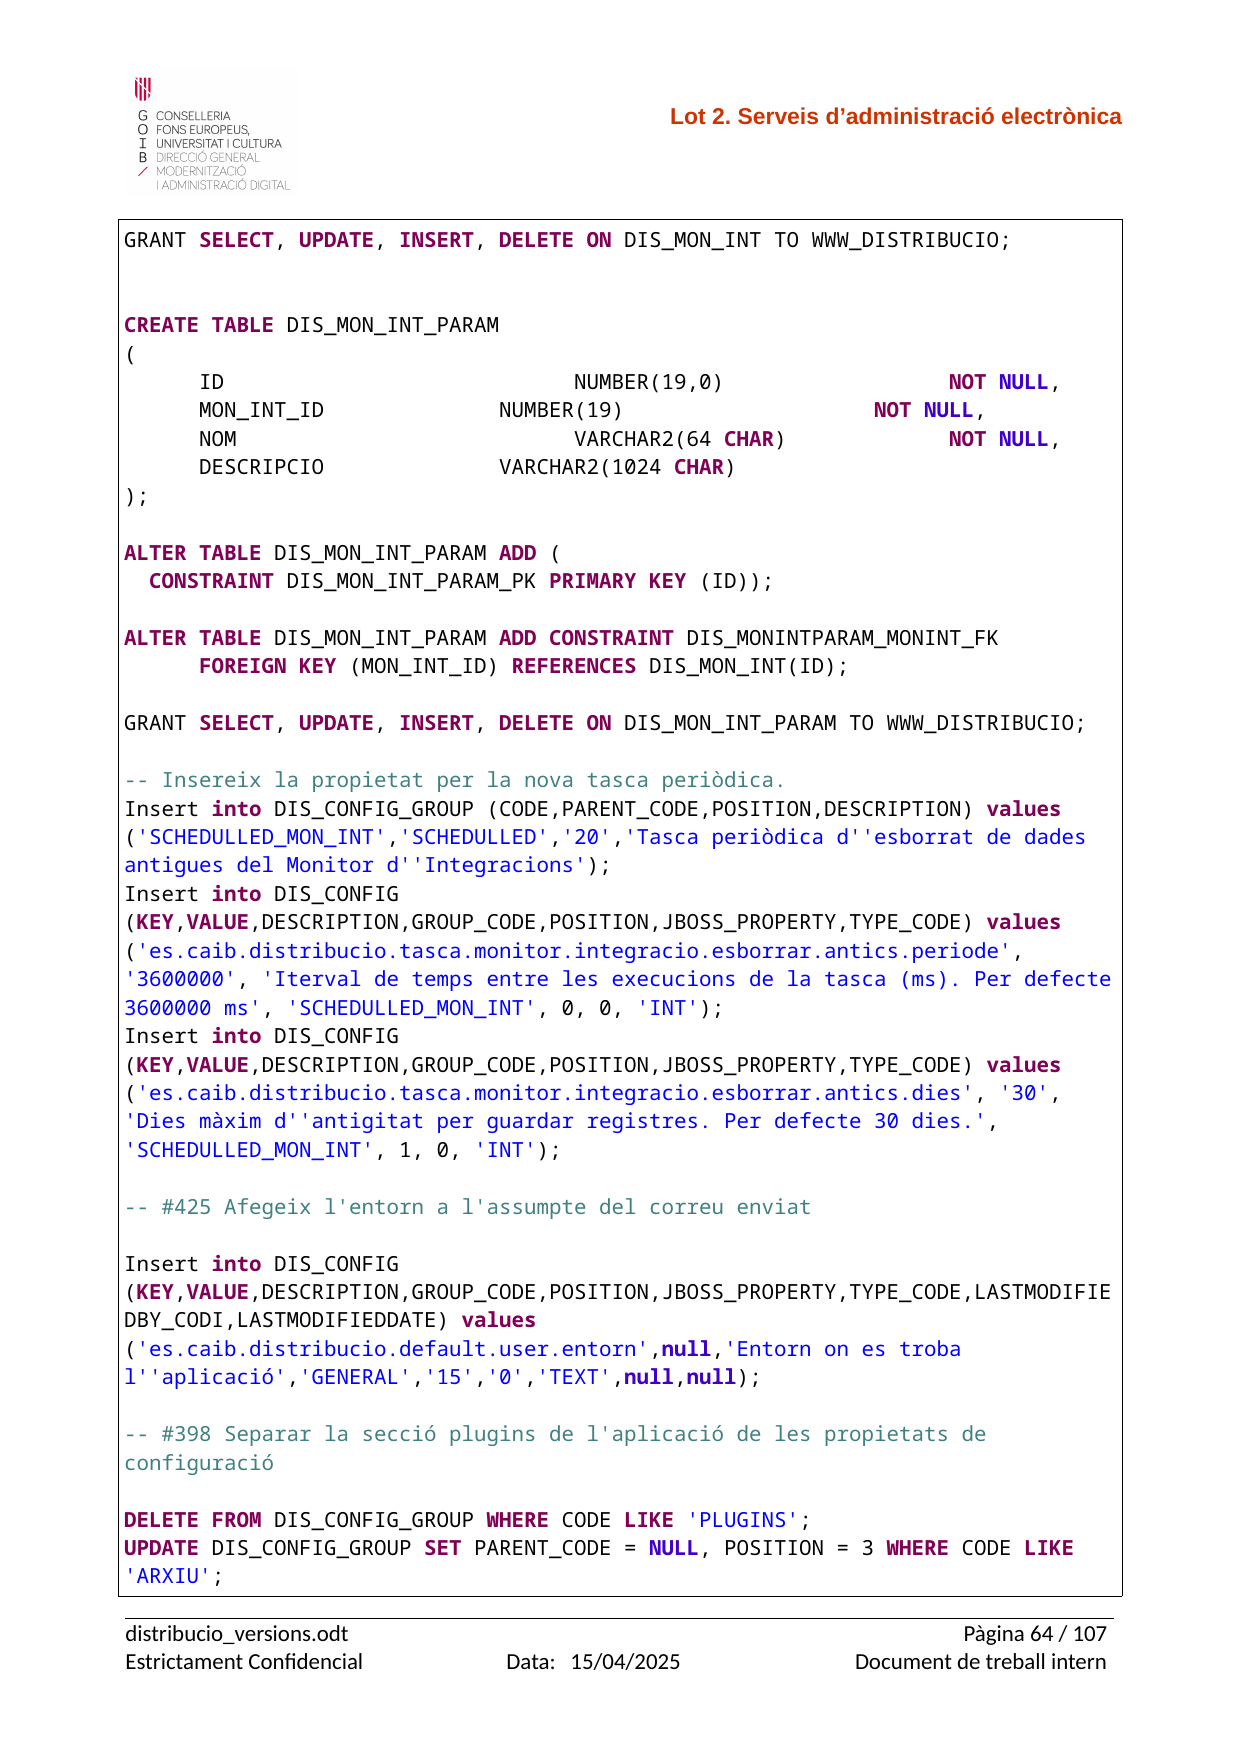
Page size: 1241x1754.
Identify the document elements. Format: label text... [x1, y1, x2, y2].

picture [126, 70, 299, 197]
table_header GRANT SELECT, UPDATE, INSERT, DELETE ON DIS_MON_INT TO WWW_DISTRIBUCIO; CREATE TABLE DIS_MON_INT_PARAM ( ID NUMBER(19,0) NOT NULL, MON_INT_ID NUMBER(19) NOT NULL, NOM VARCHAR2(64 CHAR) NOT NULL, DESCRIPCIO VARCHAR2(1024 CHAR) ); ALTER TABLE DIS_MON_INT_PARAM ADD ( CONSTRAINT DIS_MON_INT_PARAM_PK PRIMARY KEY (ID)); ALTER TABLE DIS_MON_INT_PARAM ADD CONSTRAINT DIS_MONINTPARAM_MONINT_FK FOREIGN KEY (MON_INT_ID) REFERENCES DIS_MON_INT(ID); GRANT SELECT, UPDATE, INSERT, DELETE ON DIS_MON_INT_PARAM TO WWW_DISTRIBUCIO; -- Insereix la propietat per la nova tasca periòdica. Insert into DIS_CONFIG_GROUP (CODE,PARENT_CODE,POSITION,DESCRIPTION) values ('SCHEDULLED_MON_INT','SCHEDULLED','20','Tasca periòdica d''esborrat de dades antigues del Monitor d''Integracions'); Insert into DIS_CONFIG (KEY,VALUE,DESCRIPTION,GROUP_CODE,POSITION,JBOSS_PROPERTY,TYPE_CODE) values ('es.caib.distribucio.tasca.monitor.integracio.esborrar.antics.periode', '3600000', 'Iterval de temps entre les execucions de la tasca (ms). Per defecte 3600000 ms', 'SCHEDULLED_MON_INT', 0, 0, 'INT'); Insert into DIS_CONFIG (KEY,VALUE,DESCRIPTION,GROUP_CODE,POSITION,JBOSS_PROPERTY,TYPE_CODE) values ('es.caib.distribucio.tasca.monitor.integracio.esborrar.antics.dies', '30', 'Dies màxim d''antigitat per guardar registres. Per defecte 30 dies.', 'SCHEDULLED_MON_INT', 1, 0, 'INT'); -- #425 Afegeix l'entorn a l'assumpte del correu enviat Insert into DIS_CONFIG (KEY,VALUE,DESCRIPTION,GROUP_CODE,POSITION,JBOSS_PROPERTY,TYPE_CODE,LASTMODIFIEDBY_CODI,LASTMODIFIEDDATE) values ('es.caib.distribucio.default.user.entorn',null,'Entorn on es troba l''aplicació','GENERAL','15','0','TEXT',null,null); -- #398 Separar la secció plugins de l'aplicació de les propietats de configuració DELETE FROM DIS_CONFIG_GROUP WHERE CODE LIKE 'PLUGINS'; UPDATE DIS_CONFIG_GROUP SET PARENT_CODE = NULL, POSITION = 3 WHERE CODE LIKE 'ARXIU'; [119, 220, 1122, 1596]
